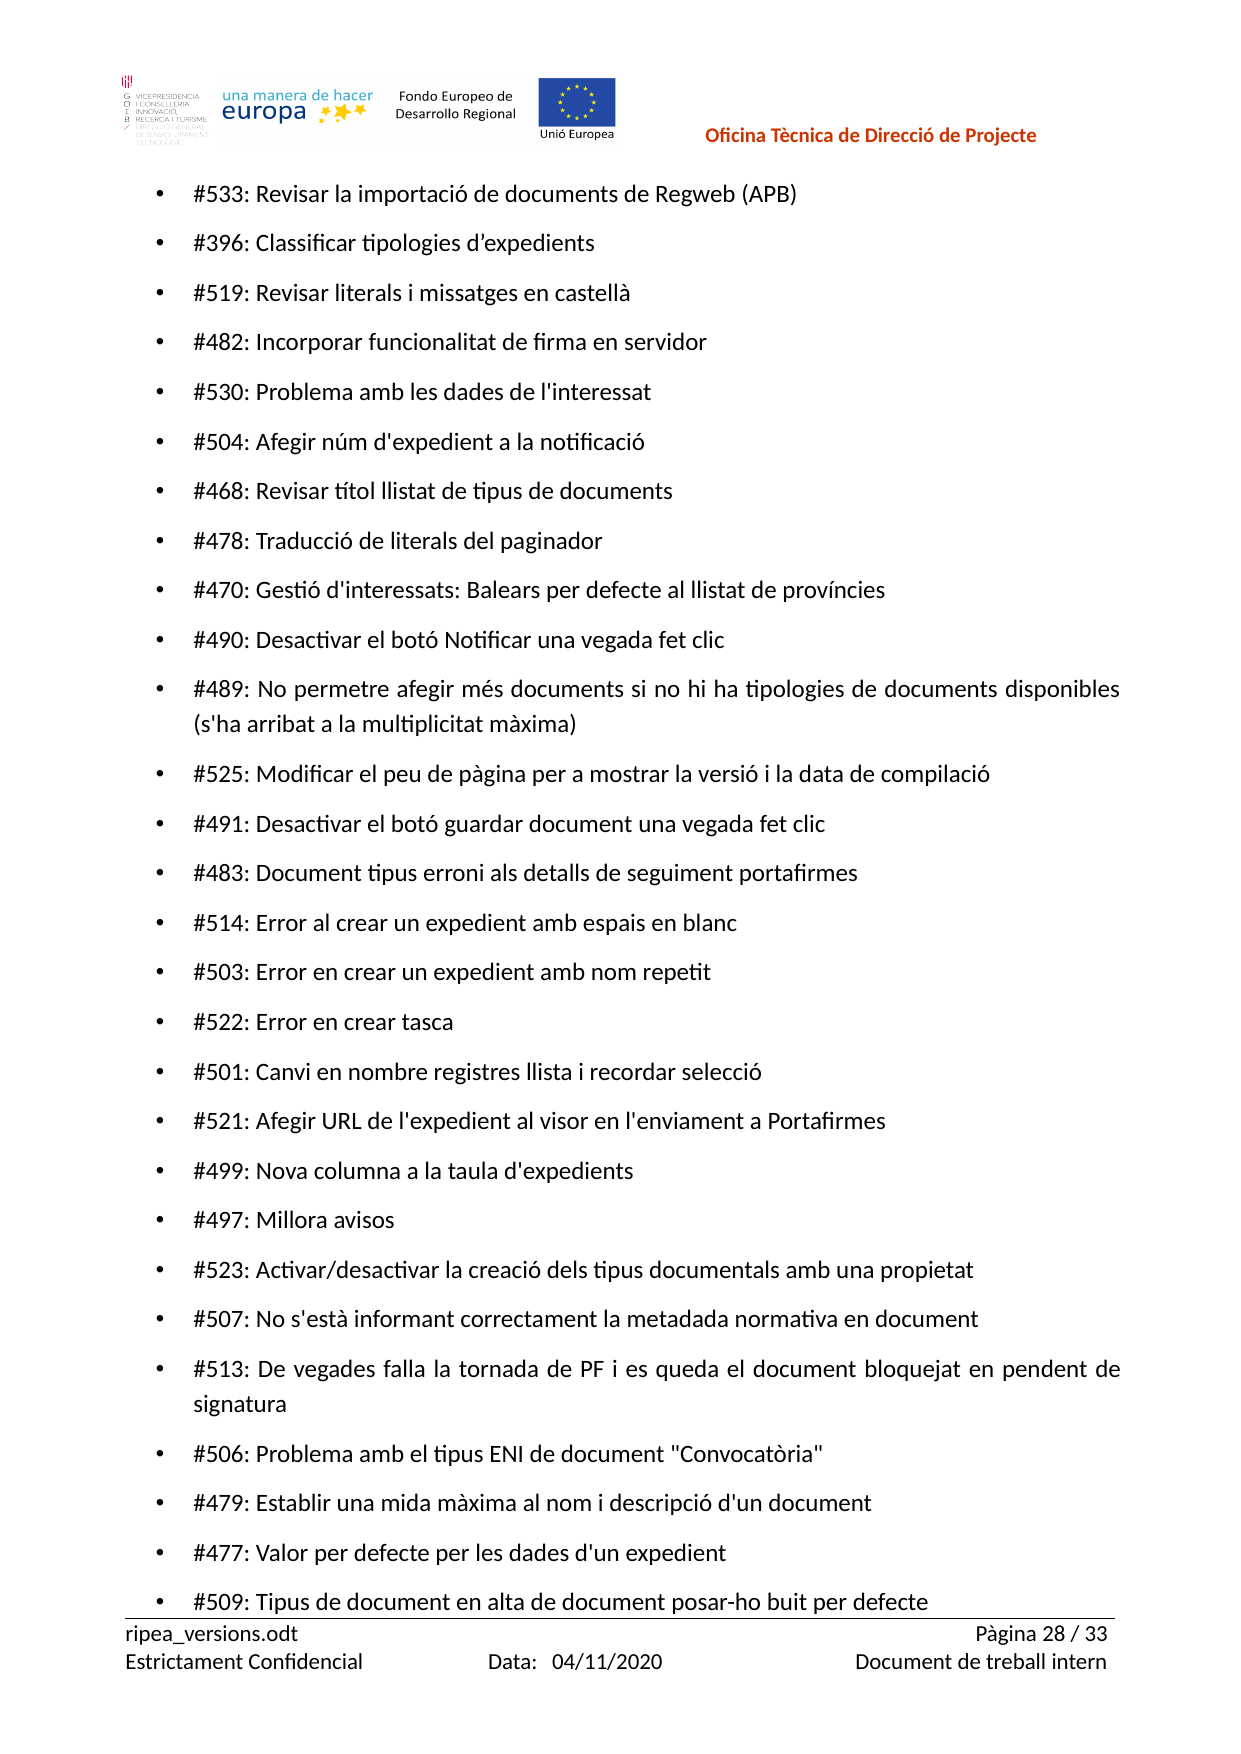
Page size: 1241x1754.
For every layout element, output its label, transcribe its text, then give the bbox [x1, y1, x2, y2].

picture [118, 73, 213, 147]
list #479: Establir una mida màxima al nom i descripció d'un document [156, 1487, 1122, 1518]
list #470: Gestió d'interessats: Balears per defecte al llistat de províncies [156, 574, 1122, 605]
list #497: Millora avisos [156, 1204, 1122, 1235]
list #506: Problema amb el tipus ENI de document "Convocatòria" [156, 1438, 1122, 1468]
list #499: Nova columna a la taula d'expedients [156, 1155, 1122, 1185]
list #521: Afegir URL de l'expedient al visor en l'enviament a Portafirmes [156, 1105, 1122, 1136]
list #509: Tipus de document en alta de document posar-ho buit per defecte [156, 1586, 1122, 1617]
list #523: Activar/desactivar la creació dels tipus documentals amb una propietat [156, 1254, 1122, 1284]
list #491: Desactivar el botó guardar document una vegada fet clic [156, 808, 1122, 838]
list #501: Canvi en nombre registres llista i recordar selecció [156, 1056, 1122, 1086]
list #483: Document tipus erroni als detalls de seguiment portafirmes [156, 857, 1122, 888]
list #514: Error al crear un expedient amb espais en blanc [156, 907, 1122, 937]
picture [219, 73, 621, 147]
list #490: Desactivar el botó Notificar una vegada fet clic [156, 624, 1122, 654]
list #533: Revisar la importació de documents de Regweb (APB) [156, 178, 1122, 208]
list #503: Error en crear un expedient amb nom repetit [156, 956, 1122, 987]
list #482: Incorporar funcionalitat de firma en servidor [156, 326, 1122, 357]
list #513: De vegades falla la tornada de PF i es queda el document bloquejat en pendent de signatura [156, 1353, 1122, 1419]
list #477: Valor per defecte per les dades d'un expedient [156, 1537, 1122, 1567]
list #504: Afegir núm d'expedient a la notificació [156, 426, 1122, 456]
list #478: Traducció de literals del paginador [156, 525, 1122, 555]
list #519: Revisar literals i missatges en castellà [156, 277, 1122, 307]
list #489: No permetre afegir més documents si no hi ha tipologies de documents disponibles (s'ha arribat a la multiplicitat màxima) [156, 673, 1122, 739]
list #530: Problema amb les dades de l'interessat [156, 376, 1122, 407]
list #522: Error en crear tasca [156, 1006, 1122, 1037]
list #507: No s'està informant correctament la metadada normativa en document [156, 1303, 1122, 1334]
list #396: Classificar tipologies d’expedients [156, 227, 1122, 258]
list #525: Modificar el peu de pàgina per a mostrar la versió i la data de compilació [156, 758, 1122, 789]
list #468: Revisar títol llistat de tipus de documents [156, 475, 1122, 506]
